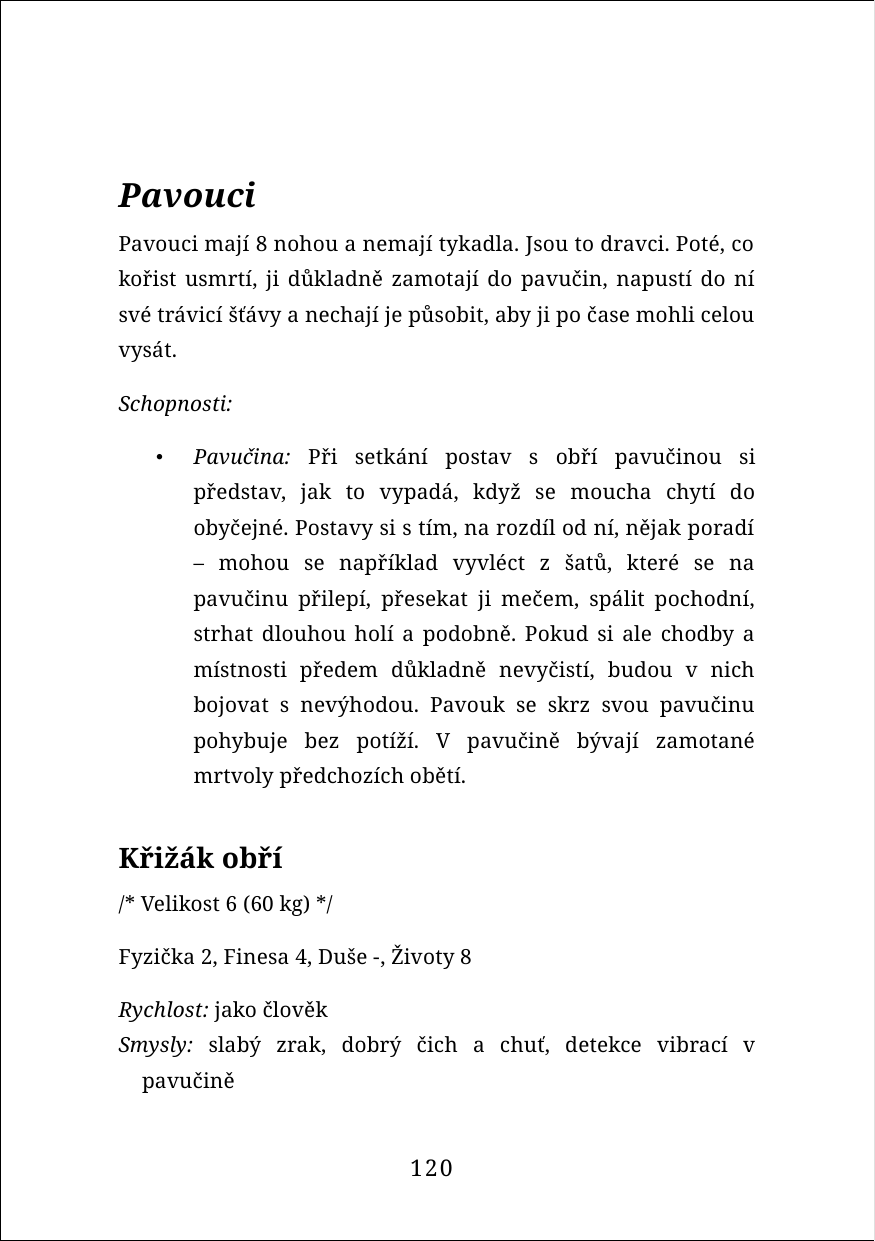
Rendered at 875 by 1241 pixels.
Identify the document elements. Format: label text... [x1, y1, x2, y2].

text Pavouci mají 8 nohou a nemají tykadla. Jsou to dravci. Poté, co kořist usmrtí, ji důkladně zamotají do pavučin, napustí do ní své trávicí šťávy a nechají je působit, aby ji po čase mohli celou vysát. [118, 229, 756, 364]
subtitle Křižák obří [118, 838, 756, 877]
text Smysly: slabý zrak, dobrý čich a chuť, detekce vibrací v pavučině [118, 1031, 756, 1094]
text /* Velikost 6 (60 kg) */ [118, 889, 756, 917]
text Rychlost: jako člověk [118, 995, 756, 1023]
text Fyzička 2, Finesa 4, Duše -, Životy 8 [118, 942, 756, 970]
list Pavučina: Při setkání postav s obří pavučinou si představ, jak to vypadá, když se moucha chytí do obyčejné. Postavy si s tím, na rozdíl od ní, nějak poradí – mohou se například vyvléct z šatů, které se na pavučinu přilepí, přesekat ji mečem, spálit pochodní, strhat dlouhou holí a podobně. Pokud si ale chodby a místnosti předem důkladně nevyčistí, budou v nich bojovat s nevýhodou. Pavouk se skrz svou pavučinu pohybuje bez potíží. V pavučině bývají zamotané mrtvoly předchozích obětí. [156, 442, 756, 790]
text Schopnosti: [118, 389, 756, 417]
subtitle Pavouci [118, 172, 756, 217]
